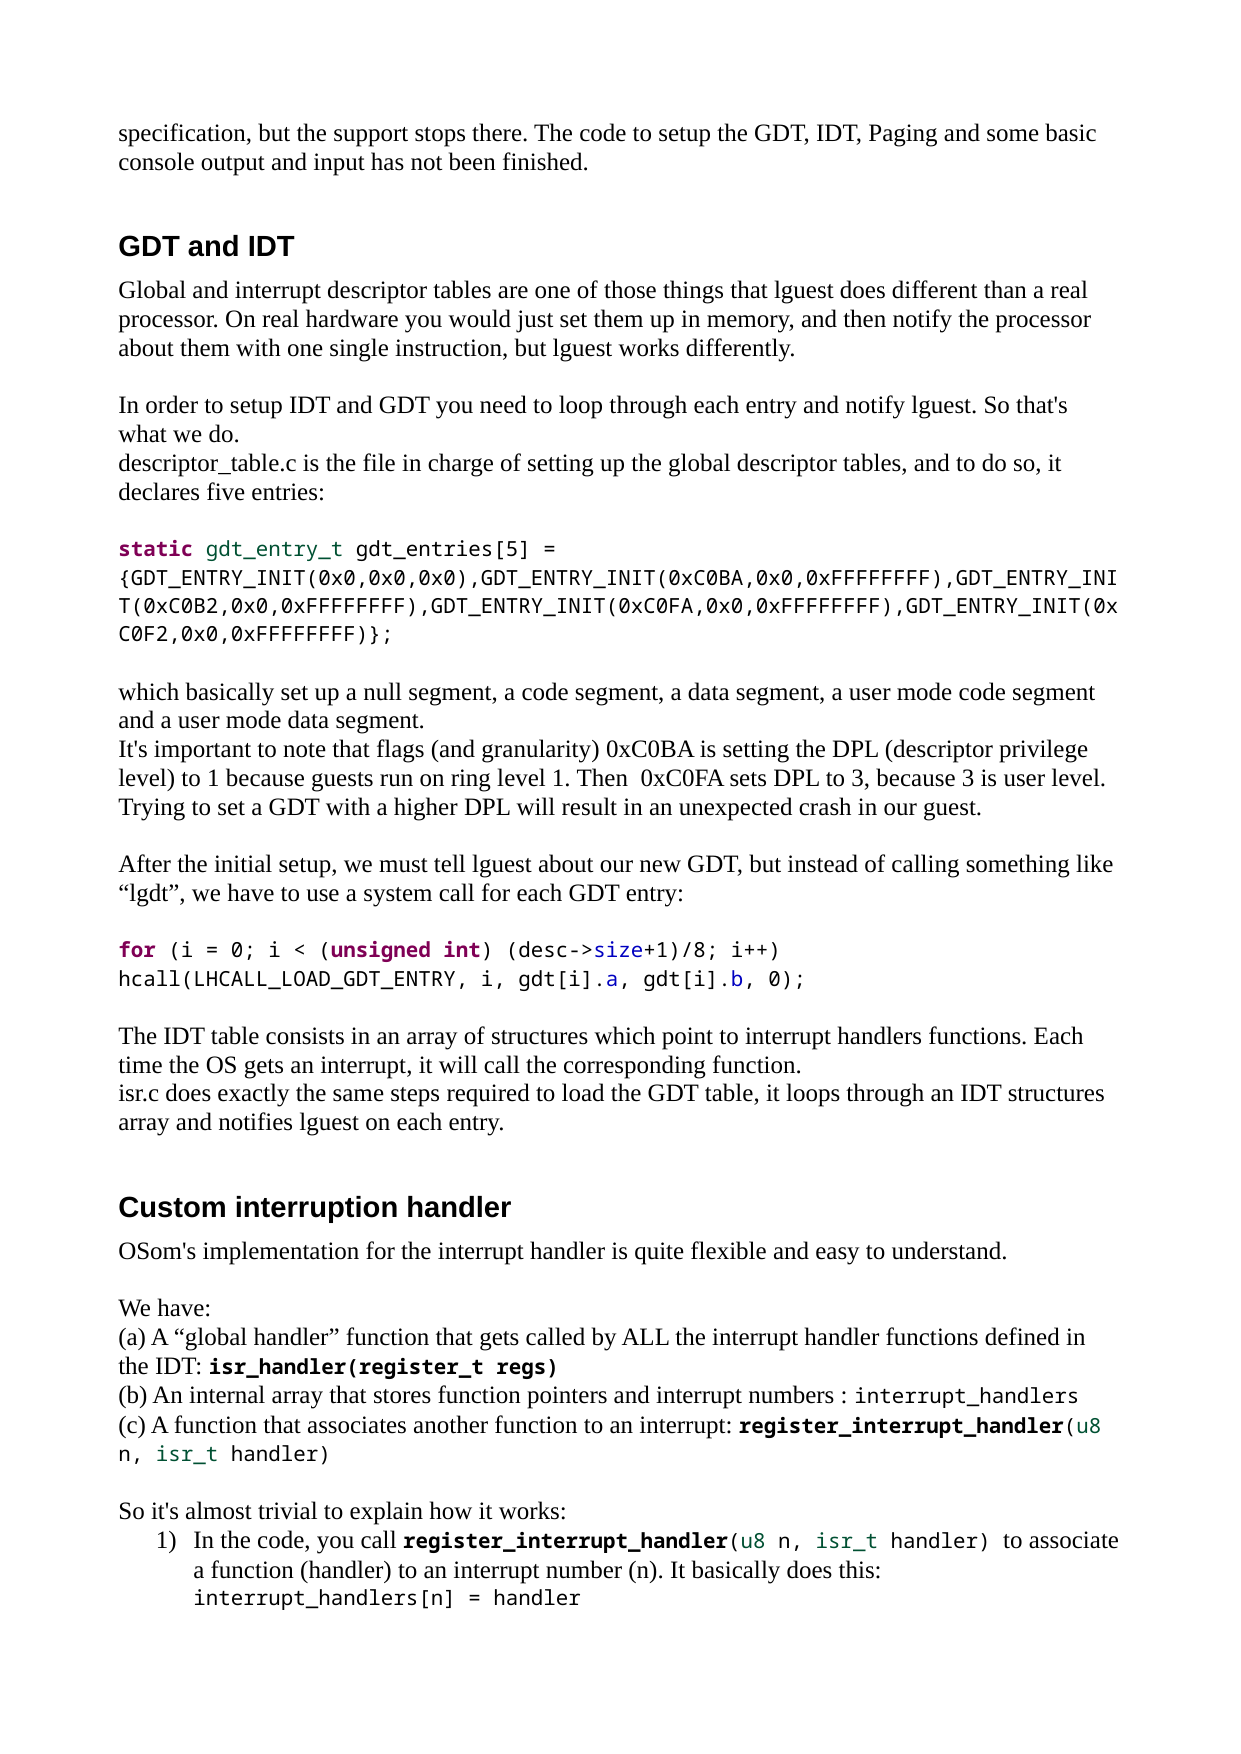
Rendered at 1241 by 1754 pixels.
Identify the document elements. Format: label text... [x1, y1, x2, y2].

text It's important to note that flags (and granularity) 0xC0BA is setting the DPL (descriptor privilege level) to 1 because guests run on ring level 1. Then 0xC0FA sets DPL to 3, because 3 is user level. [118, 734, 1122, 792]
list In the code, you call register_interrupt_handler(u8 n, isr_t handler) to associate a function (handler) to an interrupt number (n). It basically does this: interrupt_handlers[n] = handler [156, 1525, 1122, 1612]
subtitle Custom interruption handler [118, 1190, 1122, 1223]
text (b) An internal array that stores function pointers and interrupt numbers : interrupt_handlers (c) A function that associates another function to an interrupt: register_interrupt_handler(u8 n, isr_t handler) [118, 1380, 1122, 1468]
text Global and interrupt descriptor tables are one of those things that lguest does different than a real processor. On real hardware you would just set them up in memory, and then notify the processor about them with one single instruction, but lguest works differently. [118, 275, 1122, 362]
text which basically set up a null segment, a code segment, a data segment, a user mode code segment and a user mode data segment. [118, 677, 1122, 734]
text hcall(LHCALL_LOAD_GDT_ENTRY, i, gdt[i].a, gdt[i].b, 0); [118, 964, 1122, 992]
text The IDT table consists in an array of structures which point to interrupt handlers functions. Each time the OS gets an interrupt, it will call the corresponding function. [118, 1021, 1122, 1078]
text static gdt_entry_t gdt_entries[5] = {GDT_ENTRY_INIT(0x0,0x0,0x0),GDT_ENTRY_INIT(0xC0BA,0x0,0xFFFFFFFF),GDT_ENTRY_INIT(0xC0B2,0x0,0xFFFFFFFF),GDT_ENTRY_INIT(0xC0FA,0x0,0xFFFFFFFF),GDT_ENTRY_INIT(0xC0F2,0x0,0xFFFFFFFF)}; [118, 534, 1122, 648]
text for (i = 0; i < (unsigned int) (desc->size+1)/8; i++) [118, 935, 1122, 964]
text In order to setup IDT and GDT you need to loop through each entry and notify lguest. So that's what we do. [118, 390, 1122, 448]
text So it's almost trivial to explain how it works: [118, 1496, 1122, 1525]
text After the initial setup, we must tell lguest about our new GDT, but instead of calling something like “lgdt”, we have to use a system call for each GDT entry: [118, 849, 1122, 907]
text specification, but the support stops there. The code to setup the GDT, IDT, Paging and some basic console output and input has not been finished. [118, 118, 1122, 176]
text OSom's implementation for the interrupt handler is quite flexible and easy to understand. [118, 1236, 1122, 1264]
text descriptor_table.c is the file in charge of setting up the global descriptor tables, and to do so, it declares five entries: [118, 448, 1122, 505]
text Trying to set a GDT with a higher DPL will result in an unexpected crash in our guest. [118, 792, 1122, 820]
subtitle GDT and IDT [118, 229, 1122, 263]
text We have: (a) A “global handler” function that gets called by ALL the interrupt handler functions defined in the IDT: isr_handler(register_t regs) [118, 1293, 1122, 1380]
text isr.c does exactly the same steps required to load the GDT table, it loops through an IDT structures array and notifies lguest on each entry. [118, 1078, 1122, 1136]
